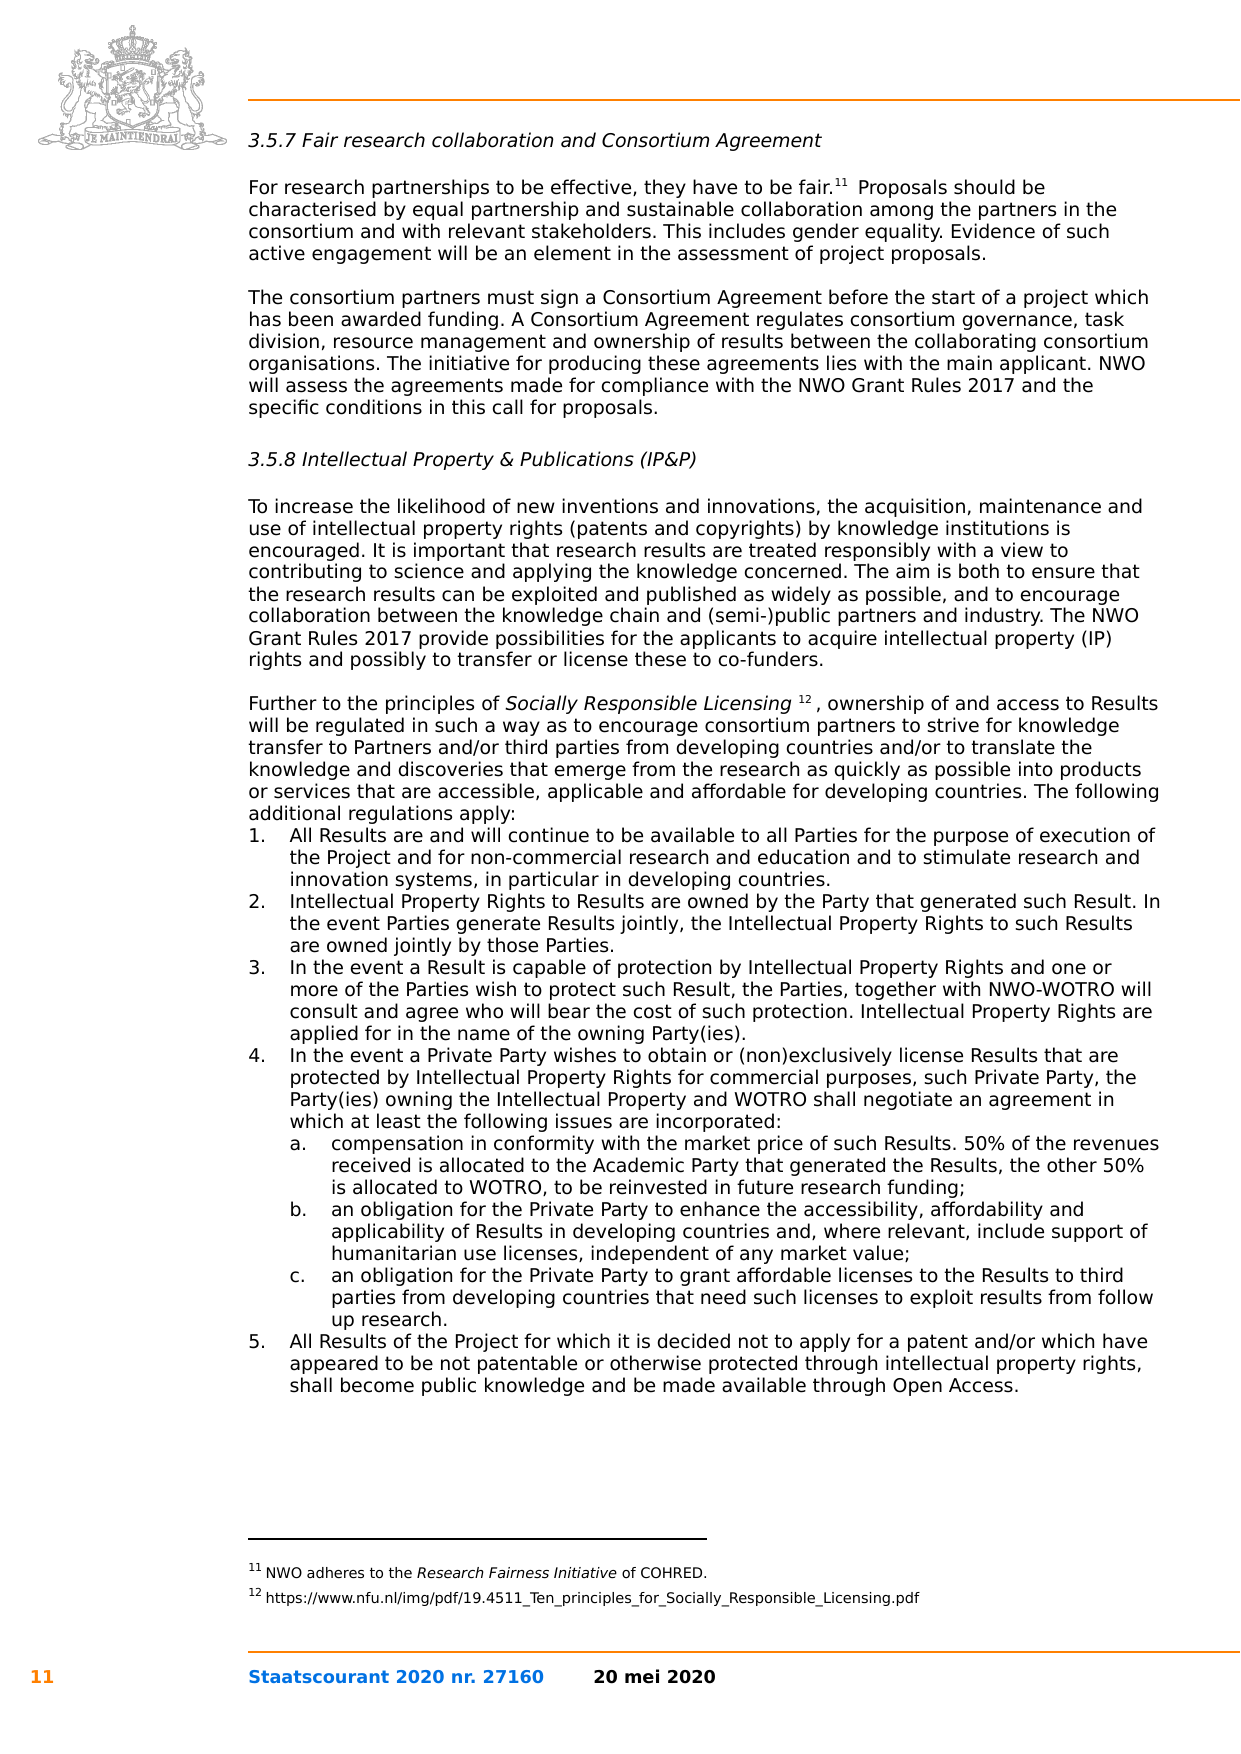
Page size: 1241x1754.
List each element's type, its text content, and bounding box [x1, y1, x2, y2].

text 5. All Results of the Project for which it is decided not to apply for a patent and/or which have appeared to be not patentable or otherwise protected through intellectual property rights, shall become public knowledge and be made available through Open Access. [248, 1331, 1163, 1397]
text 2. Intellectual Property Rights to Results are owned by the Party that generated such Result. In the event Parties generate Results jointly, the Intellectual Property Rights to such Results are owned jointly by those Parties. [248, 891, 1163, 957]
text c. an obligation for the Private Party to grant affordable licenses to the Results to third parties from developing countries that need such licenses to exploit results from follow up research. [289, 1265, 1163, 1331]
text a. compensation in conformity with the market price of such Results. 50% of the revenues received is allocated to the Academic Party that generated the Results, the other 50% is allocated to WOTRO, to be reinvested in future research funding; [289, 1133, 1163, 1199]
text Further to the principles of Socially Responsible Licensing , ownership of and access to Results will be regulated in such a way as to encourage consortium partners to strive for knowledge transfer to Partners and/or third parties from developing countries and/or to translate the knowledge and discoveries that emerge from the research as quickly as possible into products or services that are accessible, applicable and affordable for developing countries. The following additional regulations apply: [248, 693, 1163, 825]
text 1. All Results are and will continue to be available to all Parties for the purpose of execution of the Project and for non-commercial research and education and to stimulate research and innovation systems, in particular in developing countries. [248, 825, 1163, 891]
text https://www.nfu.nl/img/pdf/19.4511_Ten_principles_for_Socially_Responsible_Licensing.pdf [248, 1586, 1163, 1608]
text To increase the likelihood of new inventions and innovations, the acquisition, maintenance and use of intellectual property rights (patents and copyrights) by knowledge institutions is encouraged. It is important that research results are treated responsibly with a view to contributing to science and applying the knowledge concerned. The aim is both to ensure that the research results can be exploited and published as widely as possible, and to encourage collaboration between the knowledge chain and (semi-)public partners and industry. The NWO Grant Rules 2017 provide possibilities for the applicants to acquire intellectual property (IP) rights and possibly to transfer or license these to co-funders. [248, 496, 1163, 671]
picture [38, 25, 227, 150]
subtitle 3.5.7 Fair research collaboration and Consortium Agreement [248, 130, 1163, 152]
text 3. In the event a Result is capable of protection by Intellectual Property Rights and one or more of the Parties wish to protect such Result, the Parties, together with NWO-WOTRO will consult and agree who will bear the cost of such protection. Intellectual Property Rights are applied for in the name of the owning Party(ies). [248, 957, 1163, 1045]
text The consortium partners must sign a Consortium Agreement before the start of a project which has been awarded funding. A Consortium Agreement regulates consortium governance, task division, resource management and ownership of results between the collaborating consortium organisations. The initiative for producing these agreements lies with the main applicant. NWO will assess the agreements made for compliance with the NWO Grant Rules 2017 and the specific conditions in this call for proposals. [248, 287, 1163, 418]
text b. an obligation for the Private Party to enhance the accessibility, affordability and applicability of Results in developing countries and, where relevant, include support of humanitarian use licenses, independent of any market value; [289, 1199, 1163, 1265]
text NWO adheres to the Research Fairness Initiative of COHRED. [248, 1561, 1163, 1583]
subtitle 3.5.8 Intellectual Property & Publications (IP&P) [248, 448, 1163, 471]
text 4. In the event a Private Party wishes to obtain or (non)exclusively license Results that are protected by Intellectual Property Rights for commercial purposes, such Private Party, the Party(ies) owning the Intellectual Property and WOTRO shall negotiate an agreement in which at least the following issues are incorporated: [248, 1045, 1163, 1133]
text For research partnerships to be effective, they have to be fair. Proposals should be characterised by equal partnership and sustainable collaboration among the partners in the consortium and with relevant stakeholders. This includes gender equality. Evidence of such active engagement will be an element in the assessment of project proposals. [248, 177, 1163, 265]
